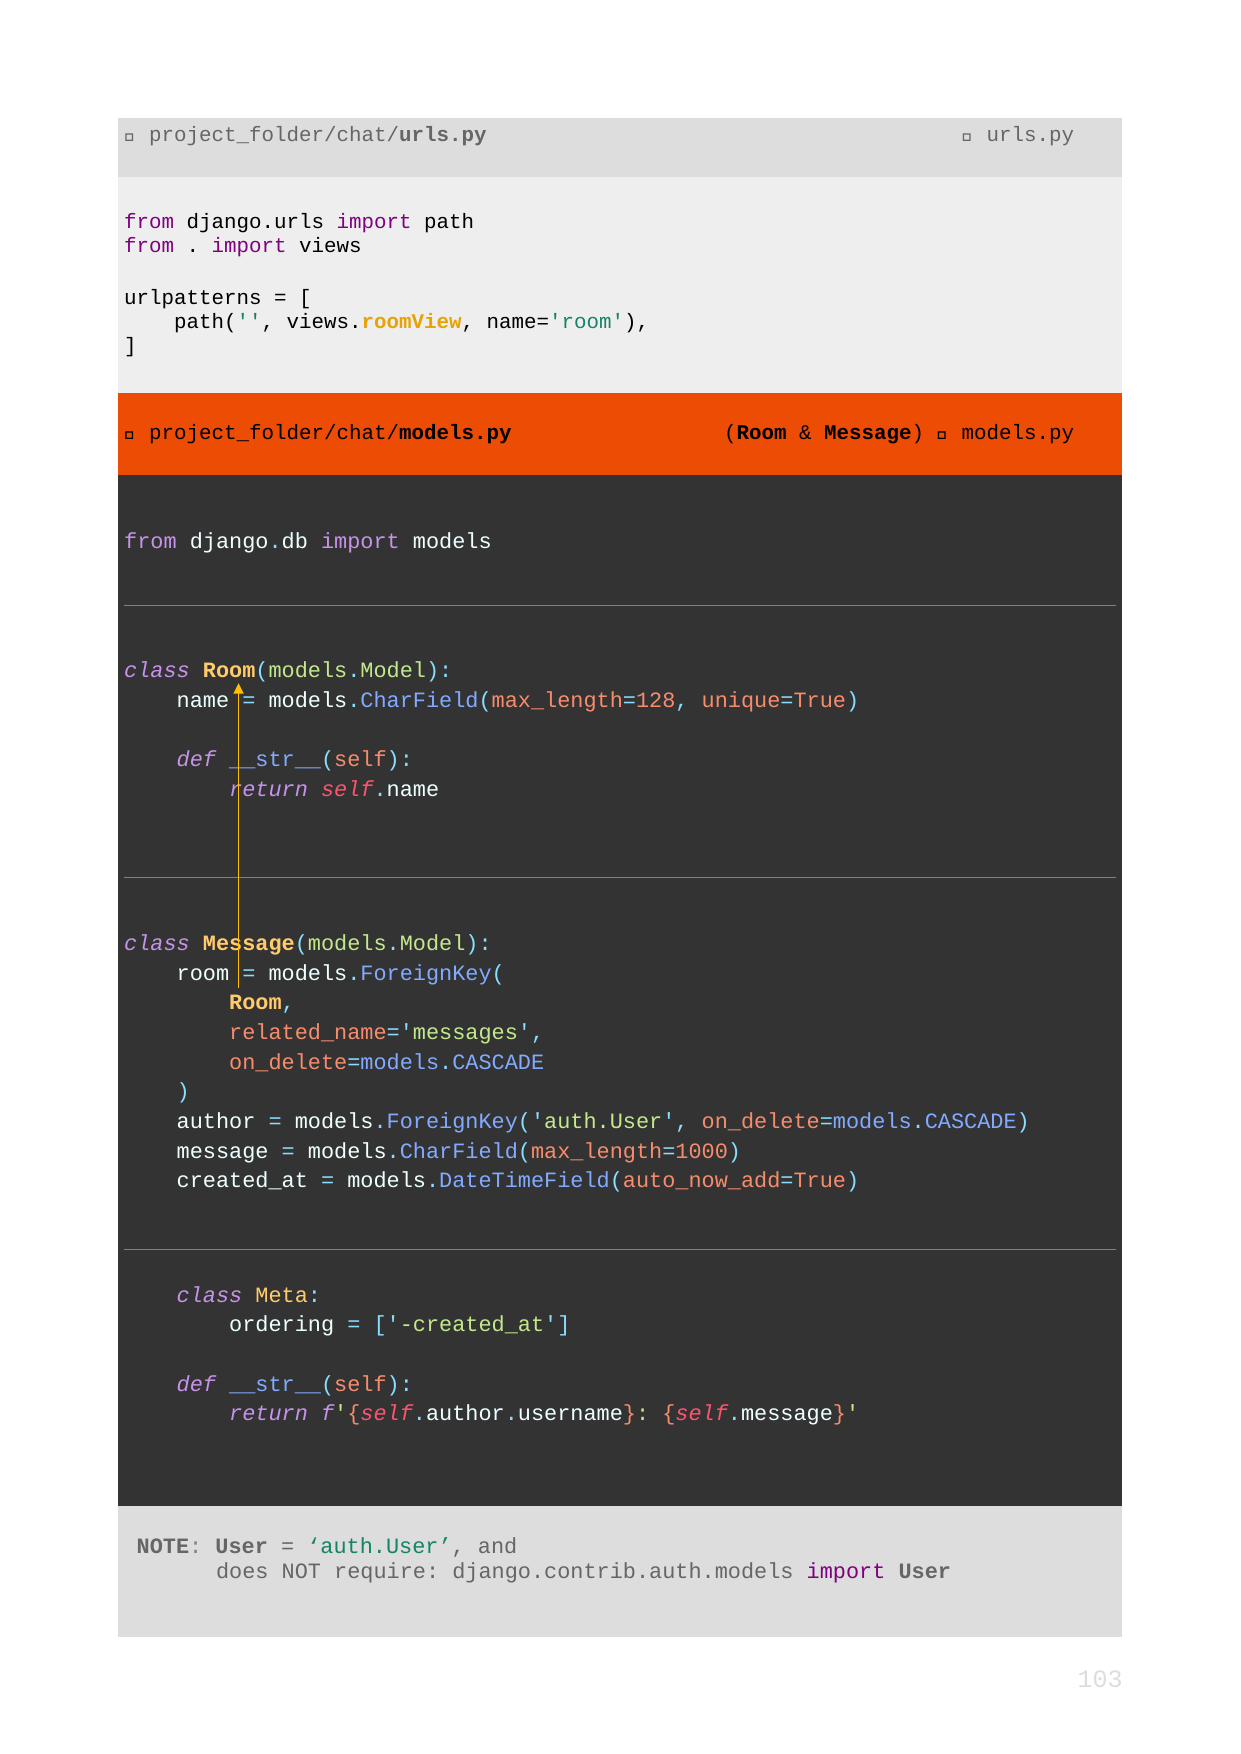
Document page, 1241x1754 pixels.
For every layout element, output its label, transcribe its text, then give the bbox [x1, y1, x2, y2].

table_cell from django.urls import path from . import views urlpatterns = [ path('', views.roomView, name='room'), ] [118, 177, 1122, 393]
table_cell NOTE: User = ‘auth.User’, and does NOT require: django.contrib.auth.models import User [118, 1506, 1122, 1637]
table_header 📝 project_folder/chat/models.py (Room & Message) 🐍 models.py [118, 393, 1122, 475]
table_header 📝 project_folder/chat/urls.py 🐍 urls.py [118, 118, 1122, 177]
table_cell from django.db import models class Room(models.Model): name = models.CharField(max_length=128, unique=True) def __str__(self): return self.name class Message(models.Model): room = models.ForeignKey( Room, related_name='messages', on_delete=models.CASCADE ) author = models.ForeignKey('auth.User', on_delete=models.CASCADE) message = models.CharField(max_length=1000) created_at = models.DateTimeField(auto_now_add=True) class Meta: ordering = ['-created_at'] def __str__(self): return f'{self.author.username}: {self.message}' [118, 475, 1122, 1506]
